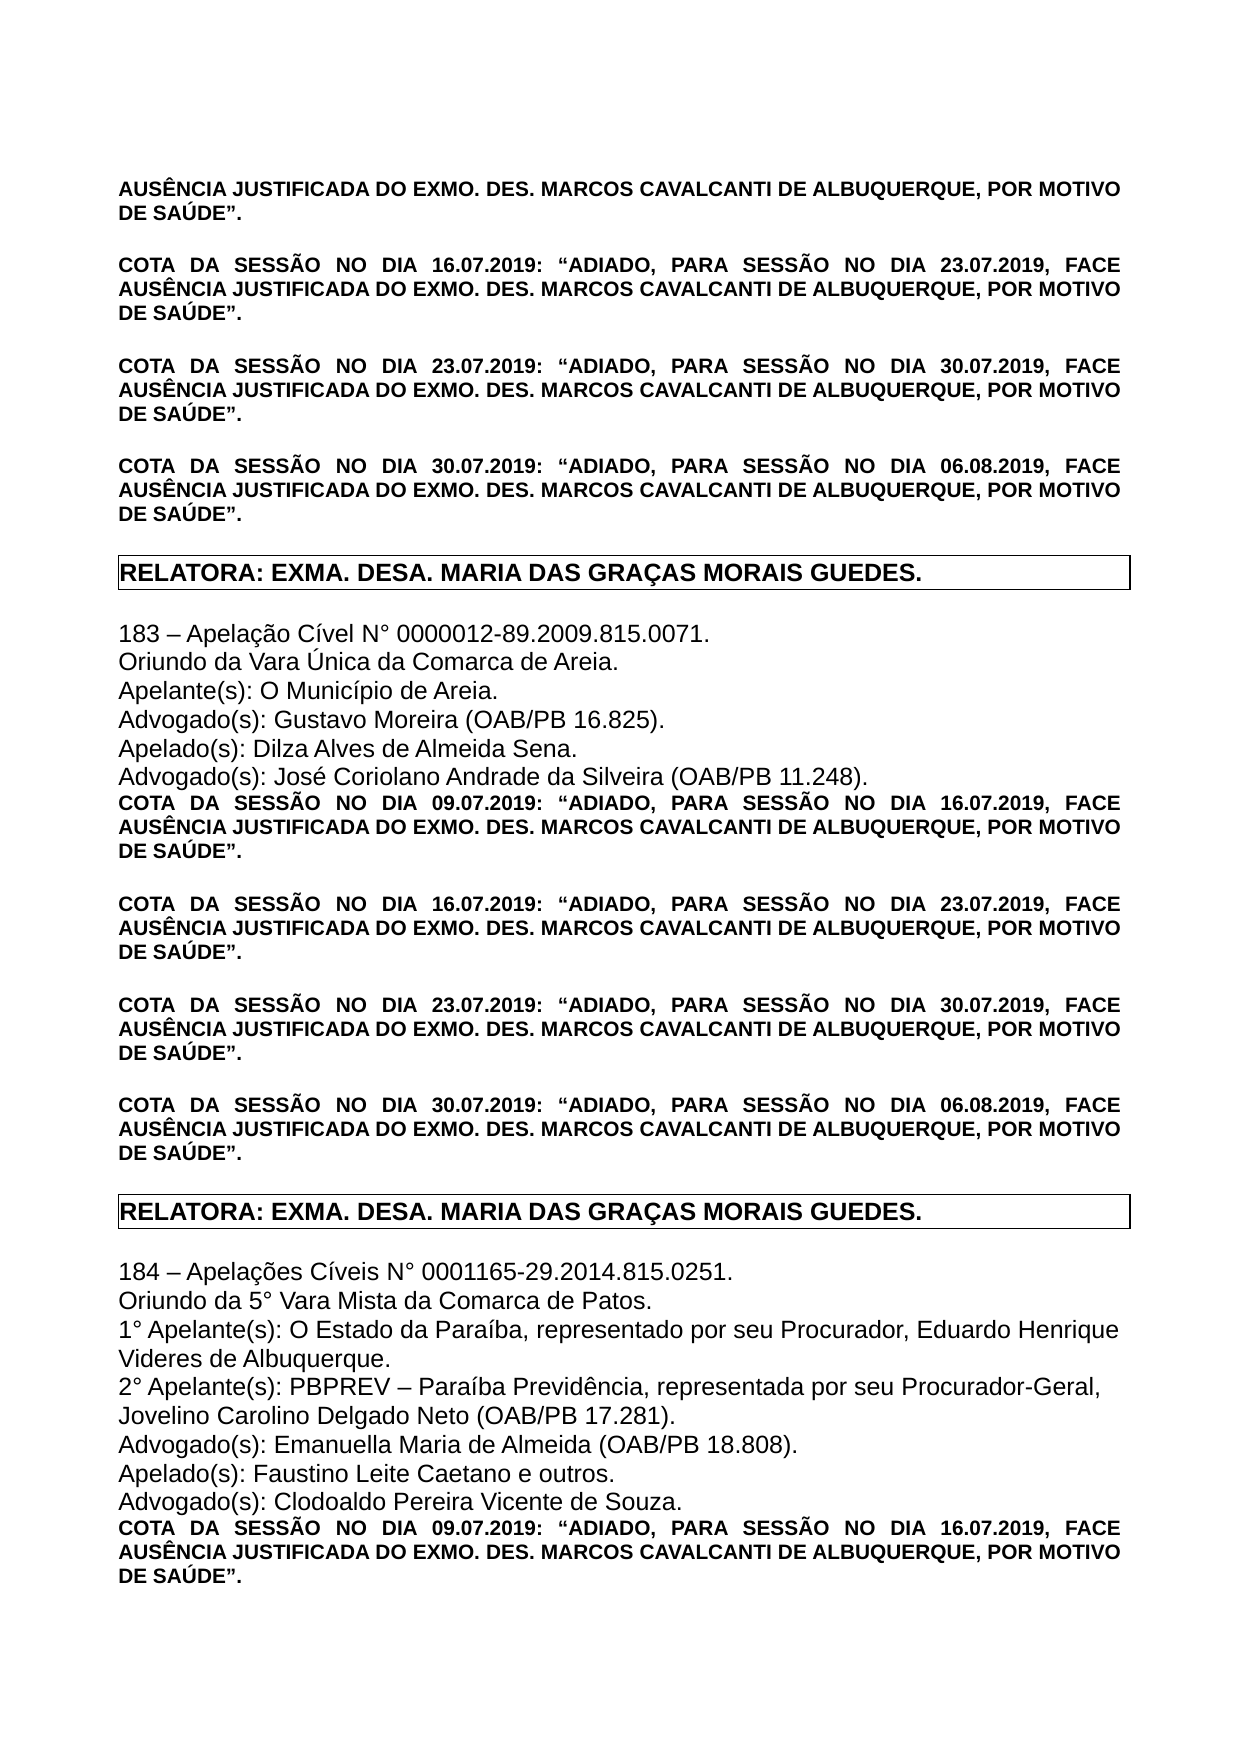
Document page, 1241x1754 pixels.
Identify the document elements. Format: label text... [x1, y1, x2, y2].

text 2° Apelante(s): PBPREV – Paraíba Previdência, representada por seu Procurador-Geral, Jovelino Carolino Delgado Neto (OAB/PB 17.281). [118, 1372, 1122, 1430]
text COTA DA SESSÃO NO DIA 16.07.2019: “ADIADO, PARA SESSÃO NO DIA 23.07.2019, FACE AUSÊNCIA JUSTIFICADA DO EXMO. DES. MARCOS CAVALCANTI DE ALBUQUERQUE, POR MOTIVO DE SAÚDE”. [118, 253, 1122, 325]
text COTA DA SESSÃO NO DIA 23.07.2019: “ADIADO, PARA SESSÃO NO DIA 30.07.2019, FACE AUSÊNCIA JUSTIFICADA DO EXMO. DES. MARCOS CAVALCANTI DE ALBUQUERQUE, POR MOTIVO DE SAÚDE”. [118, 992, 1122, 1064]
text 1° Apelante(s): O Estado da Paraíba, representado por seu Procurador, Eduardo Henrique Videres de Albuquerque. [118, 1315, 1122, 1372]
text Apelante(s): O Município de Areia. [118, 676, 1122, 705]
text 184 – Apelações Cíveis N° 0001165-29.2014.815.0251. [118, 1257, 1122, 1286]
text Advogado(s): Gustavo Moreira (OAB/PB 16.825). [118, 705, 1122, 734]
text COTA DA SESSÃO NO DIA 09.07.2019: “ADIADO, PARA SESSÃO NO DIA 16.07.2019, FACE AUSÊNCIA JUSTIFICADA DO EXMO. DES. MARCOS CAVALCANTI DE ALBUQUERQUE, POR MOTIVO DE SAÚDE”. [118, 791, 1122, 863]
text COTA DA SESSÃO NO DIA 30.07.2019: “ADIADO, PARA SESSÃO NO DIA 06.08.2019, FACE AUSÊNCIA JUSTIFICADA DO EXMO. DES. MARCOS CAVALCANTI DE ALBUQUERQUE, POR MOTIVO DE SAÚDE”. [118, 1093, 1122, 1165]
text Advogado(s): Clodoaldo Pereira Vicente de Souza. [118, 1487, 1122, 1516]
text COTA DA SESSÃO NO DIA 23.07.2019: “ADIADO, PARA SESSÃO NO DIA 30.07.2019, FACE AUSÊNCIA JUSTIFICADA DO EXMO. DES. MARCOS CAVALCANTI DE ALBUQUERQUE, POR MOTIVO DE SAÚDE”. [118, 354, 1122, 426]
text COTA DA SESSÃO NO DIA 30.07.2019: “ADIADO, PARA SESSÃO NO DIA 06.08.2019, FACE AUSÊNCIA JUSTIFICADA DO EXMO. DES. MARCOS CAVALCANTI DE ALBUQUERQUE, POR MOTIVO DE SAÚDE”. [118, 454, 1122, 526]
text Advogado(s): Emanuella Maria de Almeida (OAB/PB 18.808). [118, 1430, 1122, 1459]
text RELATORA: EXMA. DESA. MARIA DAS GRAÇAS MORAIS GUEDES. [119, 556, 1129, 589]
text Advogado(s): José Coriolano Andrade da Silveira (OAB/PB 11.248). [118, 762, 1122, 791]
text RELATORA: EXMA. DESA. MARIA DAS GRAÇAS MORAIS GUEDES. [119, 1195, 1129, 1228]
text COTA DA SESSÃO NO DIA 16.07.2019: “ADIADO, PARA SESSÃO NO DIA 23.07.2019, FACE AUSÊNCIA JUSTIFICADA DO EXMO. DES. MARCOS CAVALCANTI DE ALBUQUERQUE, POR MOTIVO DE SAÚDE”. [118, 892, 1122, 964]
text Oriundo da Vara Única da Comarca de Areia. [118, 647, 1122, 676]
text Apelado(s): Dilza Alves de Almeida Sena. [118, 734, 1122, 762]
text Apelado(s): Faustino Leite Caetano e outros. [118, 1459, 1122, 1487]
text COTA DA SESSÃO NO DIA 09.07.2019: “ADIADO, PARA SESSÃO NO DIA 16.07.2019, FACE AUSÊNCIA JUSTIFICADA DO EXMO. DES. MARCOS CAVALCANTI DE ALBUQUERQUE, POR MOTIVO DE SAÚDE”. [118, 1516, 1122, 1588]
text 183 – Apelação Cível N° 0000012-89.2009.815.0071. [118, 619, 1122, 647]
text AUSÊNCIA JUSTIFICADA DO EXMO. DES. MARCOS CAVALCANTI DE ALBUQUERQUE, POR MOTIVO DE SAÚDE”. [118, 176, 1122, 224]
text Oriundo da 5° Vara Mista da Comarca de Patos. [118, 1286, 1122, 1315]
